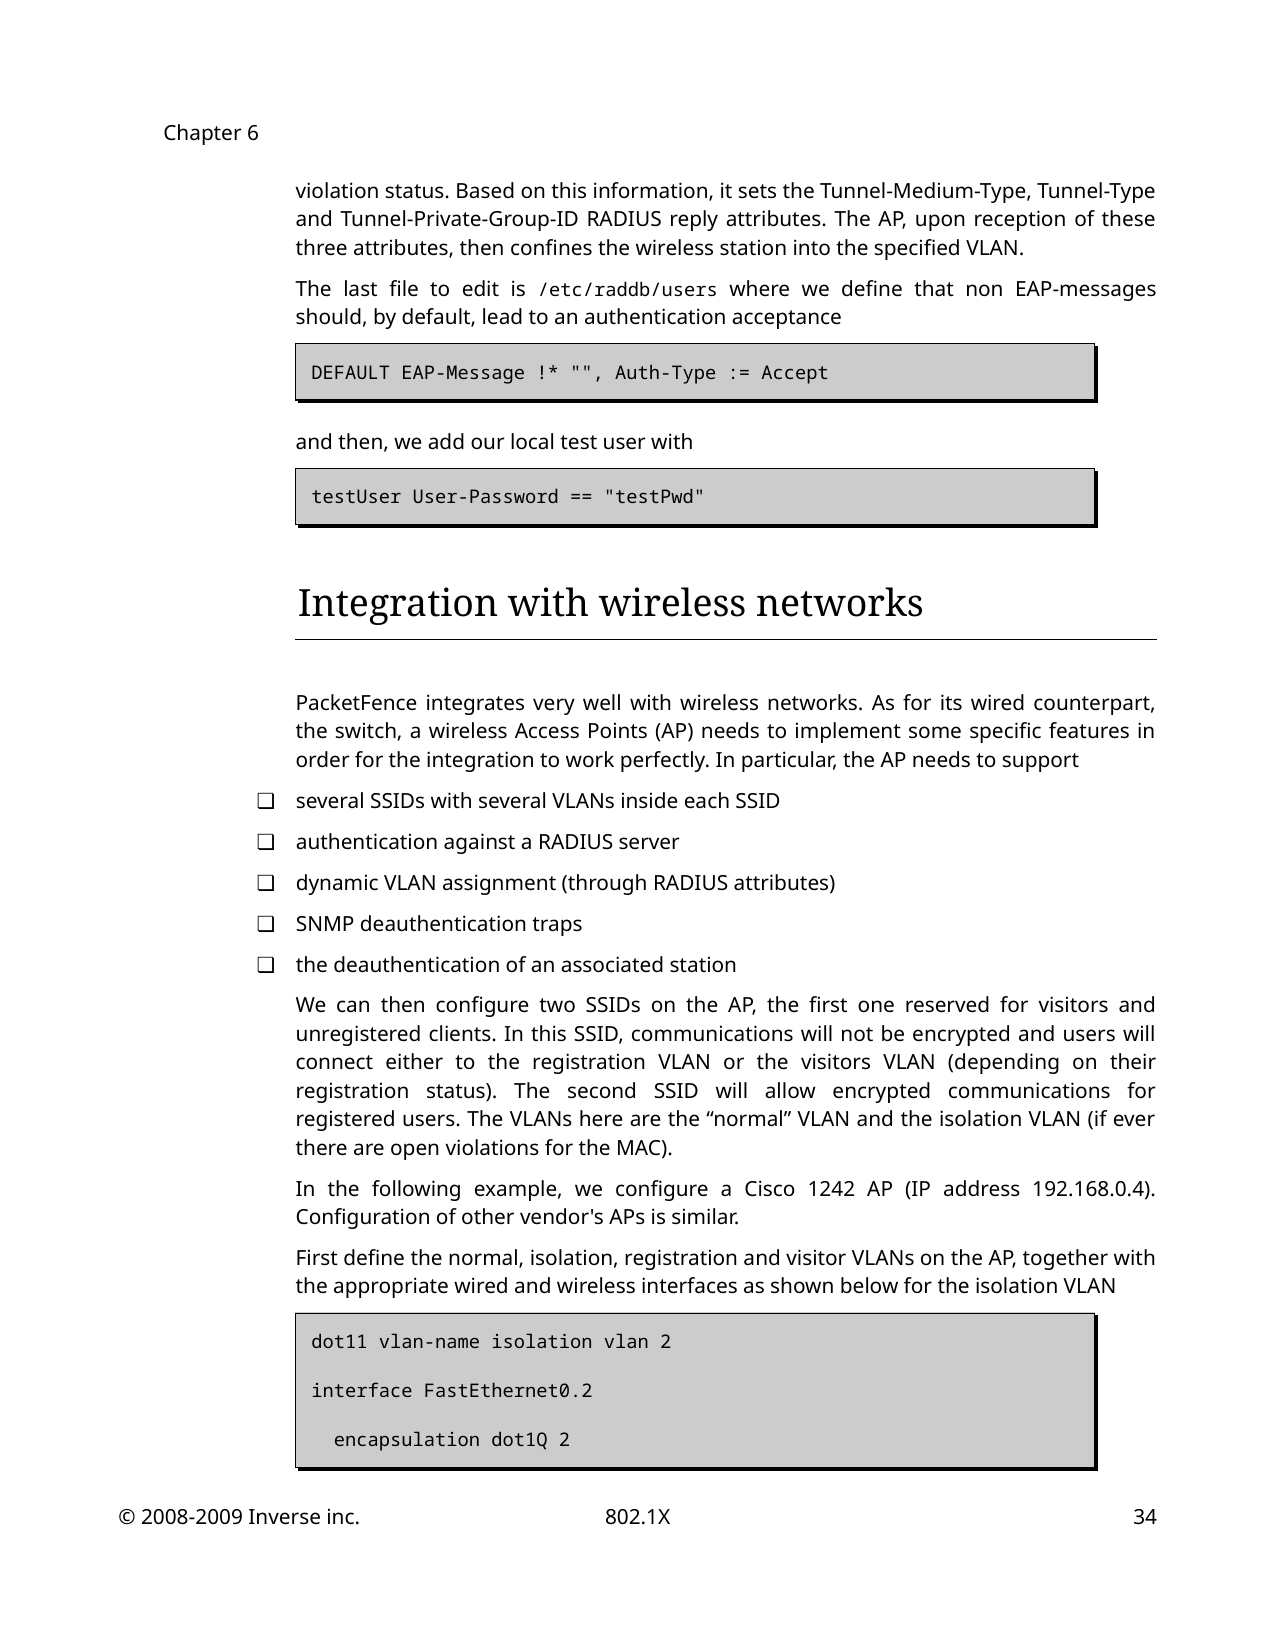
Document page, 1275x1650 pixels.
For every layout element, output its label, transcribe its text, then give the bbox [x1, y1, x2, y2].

text In the following example, we configure a Cisco 1242 AP (IP address 192.168.0.4). Configuration of other vendor's APs is similar. [295, 1174, 1157, 1231]
text encapsulation dot1Q 2 [296, 1411, 1094, 1467]
text DEFAULT EAP-Message !* "", Auth-Type := Accept [296, 344, 1094, 399]
text testUser User-Password == "testPwd" [296, 469, 1094, 524]
list ❏ SNMP deauthentication traps [256, 909, 1157, 937]
text and then, we add our local test user with [295, 427, 1157, 455]
text dot11 vlan-name isolation vlan 2 [296, 1314, 1094, 1354]
text First define the normal, isolation, registration and visitor VLANs on the AP, together with the appropriate wired and wireless interfaces as shown below for the isolation VLAN [295, 1243, 1157, 1300]
list ❏ the deauthentication of an associated station [256, 950, 1157, 978]
text The last file to edit is /etc/raddb/users where we define that non EAP-messages should, by default, lead to an authentication acceptance [295, 274, 1157, 331]
text We can then configure two SSIDs on the AP, the first one reserved for visitors and unregistered clients. In this SSID, communications will not be encrypted and users will connect either to the registration VLAN or the visitors VLAN (depending on their registration status). The second SSID will allow encrypted communications for registered users. The VLANs here are the “normal” VLAN and the isolation VLAN (if ever there are open violations for the MAC). [295, 991, 1157, 1161]
text violation status. Based on this information, it sets the Tunnel-Medium-Type, Tunnel-Type and Tunnel-Private-Group-ID RADIUS reply attributes. The AP, upon reception of these three attributes, then confines the wireless station into the specified VLAN. [295, 176, 1157, 261]
subtitle Integration with wireless networks [295, 576, 1157, 639]
text interface FastEthernet0.2 [296, 1362, 1094, 1403]
text PacketFence integrates very well with wireless networks. As for its wired counterpart, the switch, a wireless Access Points (AP) needs to implement some specific features in order for the integration to work perfectly. In particular, the AP needs to support [295, 688, 1157, 773]
list ❏ dynamic VLAN assignment (through RADIUS attributes) [256, 868, 1157, 896]
list ❏ authentication against a RADIUS server [256, 827, 1157, 855]
list ❏ several SSIDs with several VLANs inside each SSID [256, 786, 1157, 814]
